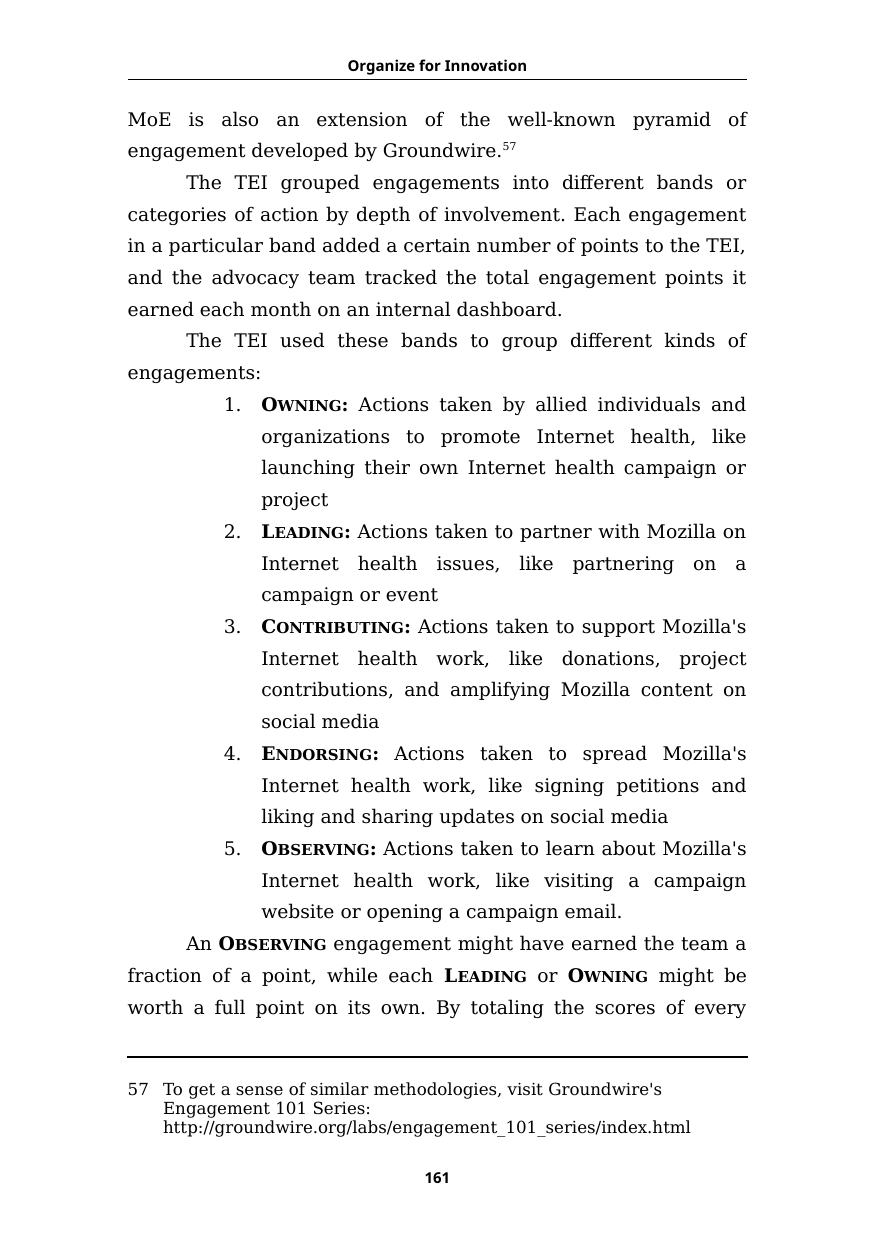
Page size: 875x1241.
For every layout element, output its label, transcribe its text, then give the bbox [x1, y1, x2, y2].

list Endorsing: Actions taken to spread Mozilla's Internet health work, like signing petitions and liking and sharing updates on social media [223, 743, 747, 828]
list Leading: Actions taken to partner with Mozilla on Internet health issues, like partnering on a campaign or event [223, 521, 747, 606]
list Contributing: Actions taken to support Mozilla's Internet health work, like donations, project contributions, and amplifying Mozilla content on social media [223, 616, 747, 733]
text The TEI used these bands to group different kinds of engagements: [127, 330, 747, 384]
text The TEI grouped engagements into different bands or categories of action by depth of involvement. Each engagement in a particular band added a certain number of points to the TEI, and the advocacy team tracked the total engagement points it earned each month on an internal dashboard. [127, 172, 747, 321]
text An Observing engagement might have earned the team a fraction of a point, while each Leading or Owning might be worth a full point on its own. By totaling the scores of every [127, 933, 747, 1019]
list Observing: Actions taken to learn about Mozilla's Internet health work, like visiting a campaign website or opening a campaign email. [223, 838, 747, 923]
text To get a sense of similar methodologies, visit Groundwire's Engagement 101 Series: http://groundwire.org/labs/engagement_101_series/index.html [127, 1079, 747, 1138]
list Owning: Actions taken by allied individuals and organizations to promote Internet health, like launching their own Internet health campaign or project [223, 394, 747, 511]
text MoE is also an extension of the well-known pyramid of engagement developed by Groundwire. [127, 109, 747, 162]
